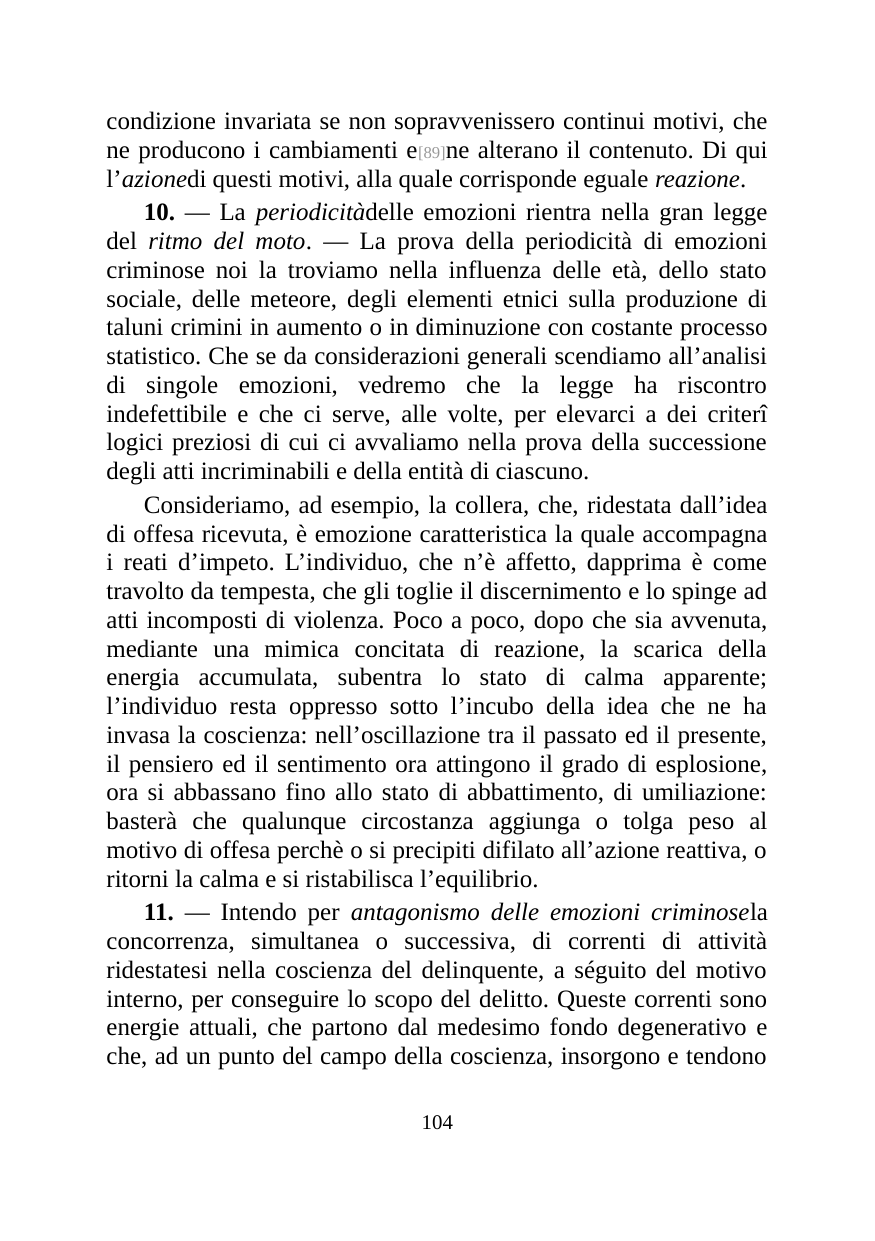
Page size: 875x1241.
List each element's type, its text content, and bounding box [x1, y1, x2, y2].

text condizione invariata se non sopravvenissero continui motivi, che ne producono i cambiamenti e[89]ne alterano il contenuto. Di qui l’azionedi questi motivi, alla quale corrisponde eguale reazione. [106, 106, 768, 192]
text Consideriamo, ad esempio, la collera, che, ridestata dall’idea di offesa ricevuta, è emozione caratteristica la quale accompagna i reati d’impeto. L’individuo, che n’è affetto, dapprima è come travolto da tempesta, che gli toglie il discernimento e lo spinge ad atti incomposti di violenza. Poco a poco, dopo che sia avvenuta, mediante una mimica concitata di reazione, la scarica della energia accumulata, subentra lo stato di calma apparente; l’individuo resta oppresso sotto l’incubo della idea che ne ha invasa la coscienza: nell’oscillazione tra il passato ed il presente, il pensiero ed il sentimento ora attingono il grado di esplosione, ora si abbassano fino allo stato di abbattimento, di umiliazione: basterà che qualunque circostanza aggiunga o tolga peso al motivo di offesa perchè o si precipiti difilato all’azione reattiva, o ritorni la calma e si ristabilisca l’equilibrio. [106, 490, 768, 892]
text 10. ― La periodicitàdelle emozioni rientra nella gran legge del ritmo del moto. ― La prova della periodicità di emozioni criminose noi la troviamo nella influenza delle età, dello stato sociale, delle meteore, degli elementi etnici sulla produzione di taluni crimini in aumento o in diminuzione con costante processo statistico. Che se da considerazioni generali scendiamo all’analisi di singole emozioni, vedremo che la legge ha riscontro indefettibile e che ci serve, alle volte, per elevarci a dei criterî logici preziosi di cui ci avvaliamo nella prova della successione degli atti incriminabili e della entità di ciascuno. [106, 197, 768, 485]
text 11. ― Intendo per antagonismo delle emozioni criminosela concorrenza, simultanea o successiva, di correnti di attività ridestatesi nella coscienza del delinquente, a séguito del motivo interno, per conseguire lo scopo del delitto. Queste correnti sono energie attuali, che partono dal medesimo fondo degenerativo e che, ad un punto del campo della coscienza, insorgono e tendono [106, 897, 768, 1070]
